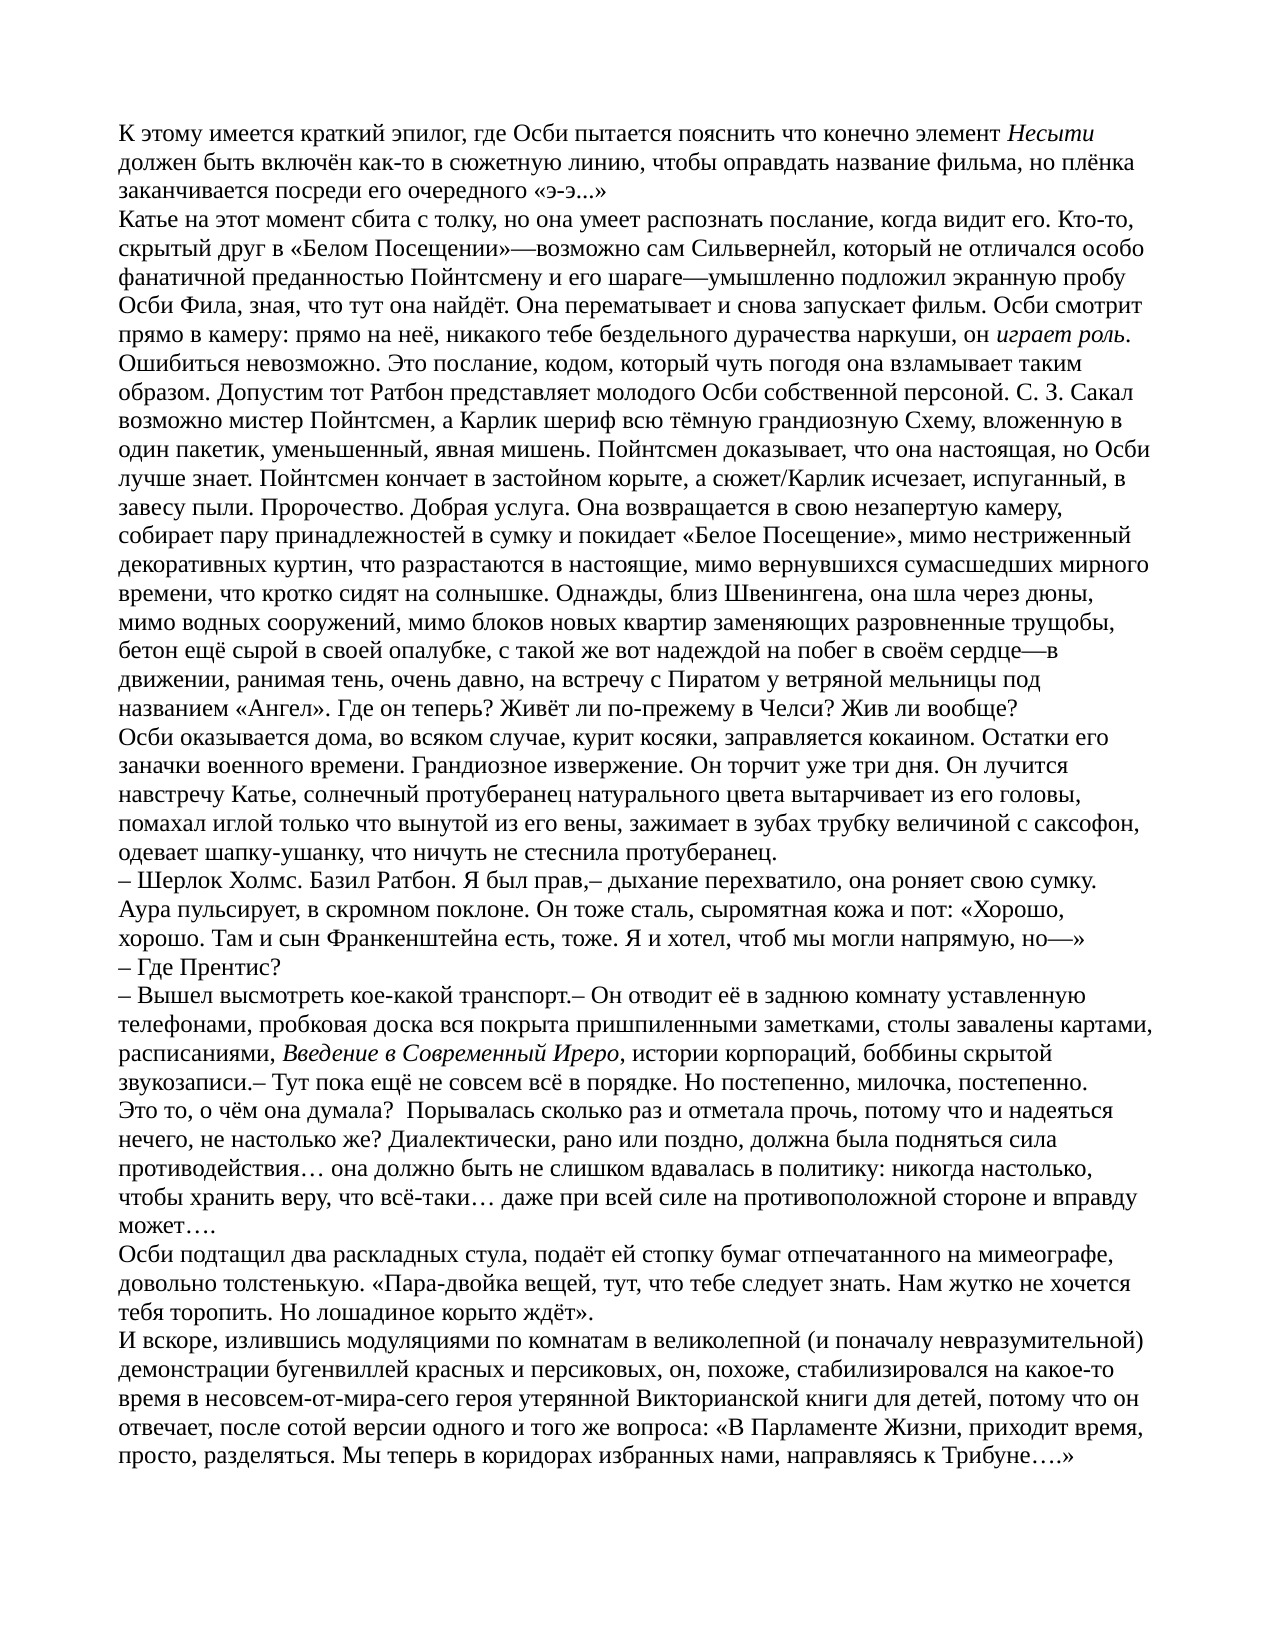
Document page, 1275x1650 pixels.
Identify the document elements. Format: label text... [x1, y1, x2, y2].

text Осби подтащил два раскладных стула, подаёт ей стопку бумаг отпечатанного на мимеографе, довольно толстенькую. «Пара-двойка вещей, тут, что тебе следует знать. Нам жутко не хочется тебя торопить. Но лошадиное корыто ждёт». [118, 1239, 1157, 1326]
text – Где Прентис? [118, 952, 1157, 981]
text Осби оказывается дома, во всяком случае, курит косяки, заправляется кокаином. Остатки его заначки военного времени. Грандиозное извержение. Он торчит уже три дня. Он лучится навстречу Катье, солнечный протуберанец натурального цвета вытарчивает из его головы, помахал иглой только что вынутой из его вены, зажимает в зубах трубку величиной с саксофон, одевает шапку-ушанку, что ничуть не стеснила протуберанец. [118, 722, 1157, 866]
text К этому имеется краткий эпилог, где Осби пытается пояснить что конечно элемент Несыти должен быть включён как-то в сюжетную линию, чтобы оправдать название фильма, но плёнка заканчивается посреди его очередного «э-э...» [118, 118, 1157, 204]
text Аура пульсирует, в скромном поклоне. Он тоже сталь, сыромятная кожа и пот: «Хорошо, хорошо. Там и сын Франкенштейна есть, тоже. Я и хотел, чтоб мы могли напрямую, но—» [118, 894, 1157, 952]
text – Шерлок Холмс. Базил Ратбон. Я был прав,– дыхание перехватило, она роняет свою сумку. [118, 866, 1157, 894]
text – Вышел высмотреть кое-какой транспорт.– Он отводит её в заднюю комнату уставленную телефонами, пробковая доска вся покрыта пришпиленными заметками, столы завалены картами, расписаниями, Введение в Современный Иреро, истории корпораций, боббины скрытой звукозаписи.– Тут пока ещё не совсем всё в порядке. Но постепенно, милочка, постепенно. [118, 981, 1157, 1096]
text Это то, о чём она думала? Порывалась сколько раз и отметала прочь, потому что и надеяться нечего, не настолько же? Диалектически, рано или поздно, должна была подняться сила противодействия… она должно быть не слишком вдавалась в политику: никогда настолько, чтобы хранить веру, что всё-таки… даже при всей силе на противоположной стороне и вправду может…. [118, 1096, 1157, 1239]
text Катье на этот момент сбита с толку, но она умеет распознать послание, когда видит его. Кто-то, скрытый друг в «Белом Посещении»—возможно сам Сильвернейл, который не отличался особо фанатичной преданностью Пойнтсмену и его шараге—умышленно подложил экранную пробу Осби Фила, зная, что тут она найдёт. Она перематывает и снова запускает фильм. Осби смотрит прямо в камеру: прямо на неё, никакого тебе бездельного дурачества наркуши, он играет роль. Ошибиться невозможно. Это послание, кодом, который чуть погодя она взламывает таким образом. Допустим тот Ратбон представляет молодого Осби собственной персоной. С. З. Сакал возможно мистер Пойнтсмен, а Карлик шериф всю тёмную грандиозную Схему, вложенную в один пакетик, уменьшенный, явная мишень. Пойнтсмен доказывает, что она настоящая, но Осби лучше знает. Пойнтсмен кончает в застойном корыте, а сюжет/Карлик исчезает, испуганный, в завесу пыли. Пророчество. Добрая услуга. Она возвращается в свою незапертую камеру, собирает пару принадлежностей в сумку и покидает «Белое Посещение», мимо нестриженный декоративных куртин, что разрастаются в настоящие, мимо вернувшихся сумасшедших мирного времени, что кротко сидят на солнышке. Однажды, близ Швенингена, она шла через дюны, мимо водных сооружений, мимо блоков новых квартир заменяющих разровненные трущобы, бетон ещё сырой в своей опалубке, с такой же вот надеждой на побег в своём сердце—в движении, ранимая тень, очень давно, на встречу с Пиратом у ветряной мельницы под названием «Ангел». Где он теперь? Живёт ли по-прежему в Челси? Жив ли вообще? [118, 204, 1157, 722]
text И вскоре, излившись модуляциями по комнатам в великолепной (и поначалу невразумительной) демонстрации бугенвиллей красных и персиковых, он, похоже, стабилизировался на какое-то время в несовсем-от-мира-сего героя утерянной Викторианской книги для детей, потому что он отвечает, после сотой версии одного и того же вопроса: «В Парламенте Жизни, приходит время, просто, разделяться. Мы теперь в коридорах избранных нами, направляясь к Трибуне….» [118, 1326, 1157, 1469]
